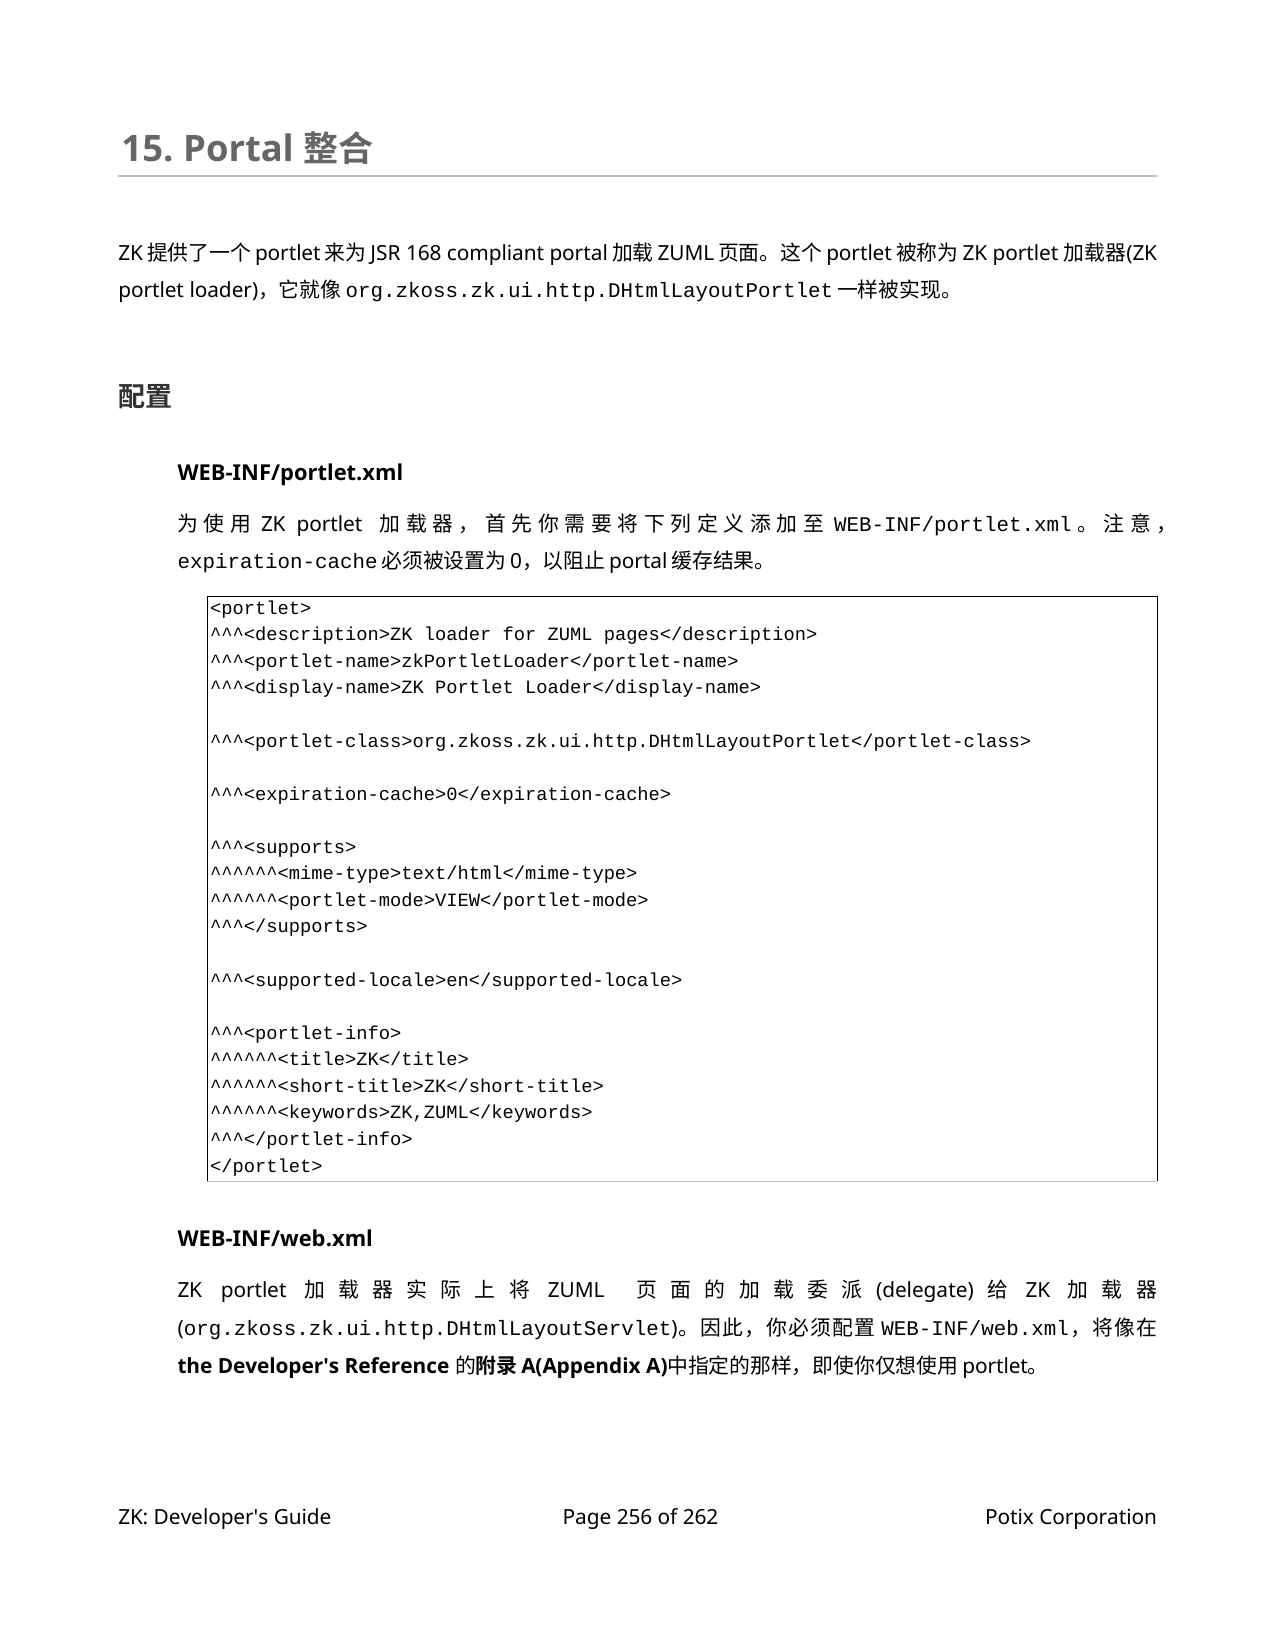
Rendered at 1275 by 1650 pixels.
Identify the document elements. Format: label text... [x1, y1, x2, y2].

text ZK提供了一个portlet来为JSR 168 compliant portal加载ZUML页面。这个portlet被称为ZK portlet 加载器(ZK portlet loader)，它就像org.zkoss.zk.ui.http.DHtmlLayoutPortlet一样被实现。 [118, 236, 1157, 304]
text <portlet> ^^^<description>ZK loader for ZUML pages</description> ^^^<portlet-name>zkPortletLoader</portlet-name> ^^^<display-name>ZK Portlet Loader</display-name> ^^^<portlet-class>org.zkoss.zk.ui.http.DHtmlLayoutPortlet</portlet-class> ^^^<expiration-cache>0</expiration-cache> ^^^<supports> ^^^^^^<mime-type>text/html</mime-type> ^^^^^^<portlet-mode>VIEW</portlet-mode> ^^^</supports> ^^^<supported-locale>en</supported-locale> ^^^<portlet-info> ^^^^^^<title>ZK</title> ^^^^^^<short-title>ZK</short-title> ^^^^^^<keywords>ZK,ZUML</keywords> ^^^</portlet-info> </portlet> [208, 597, 1157, 1181]
subtitle 15. Portal 整合 [118, 118, 1157, 175]
text 为使用ZK portlet 加载器，首先你需要将下列定义添加至WEB-INF/portlet.xml。注意，expiration-cache必须被设置为0，以阻止portal缓存结果。 [177, 507, 1157, 575]
subtitle WEB-INF/web.xml [177, 1223, 1157, 1253]
text ZK portlet加载器实际上将ZUML 页面的加载委派(delegate)给ZK加载器(org.zkoss.zk.ui.http.DHtmlLayoutServlet)。因此，你必须配置WEB-INF/web.xml，将像在 the Developer's Reference 的附录A(Appendix A)中指定的那样，即使你仅想使用portlet。 [177, 1274, 1157, 1379]
subtitle 配置 [118, 375, 1157, 414]
subtitle WEB-INF/portlet.xml [177, 456, 1157, 486]
